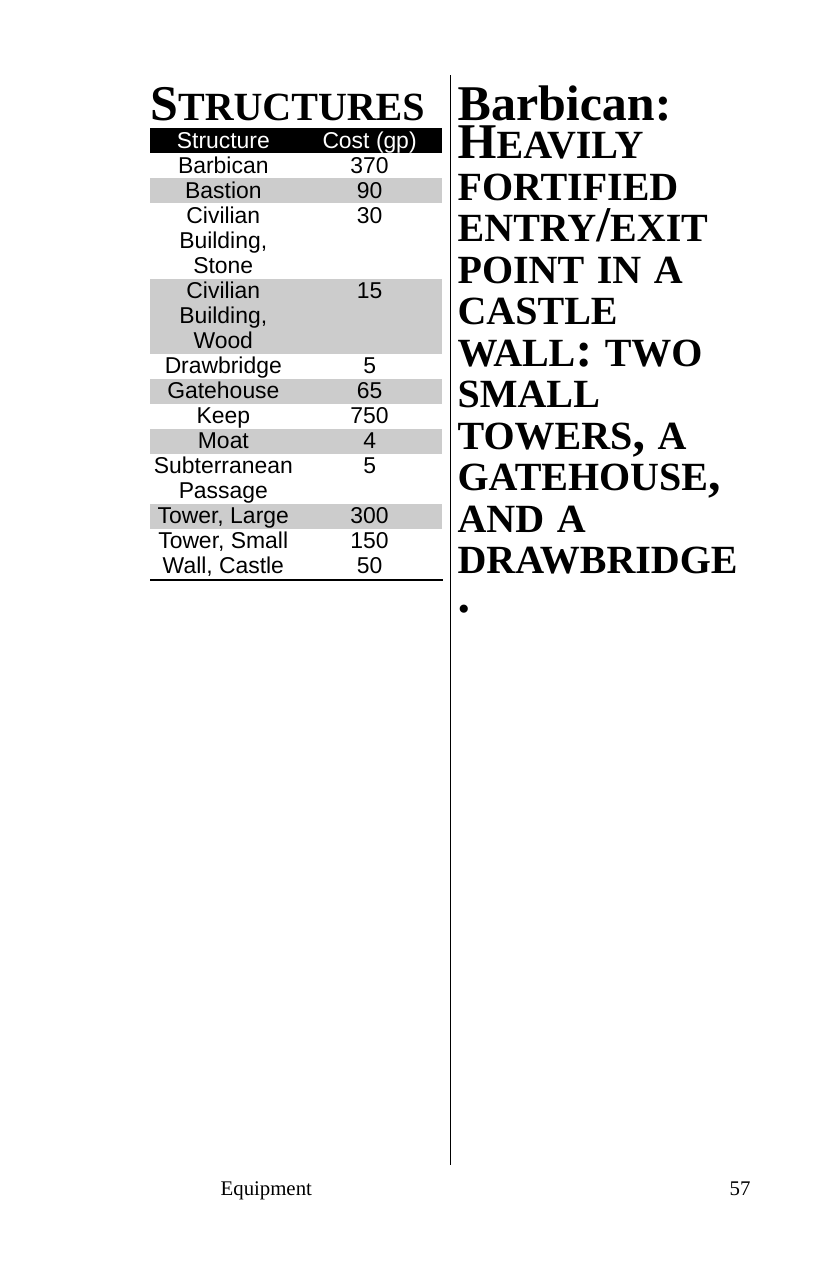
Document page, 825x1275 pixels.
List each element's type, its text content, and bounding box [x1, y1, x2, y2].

table_cell 5 [296, 454, 442, 504]
table_cell 4 [296, 429, 442, 454]
table_cell 90 [296, 178, 442, 203]
table_cell Subterranean Passage [150, 454, 296, 504]
table_cell Bastion [150, 178, 296, 203]
table_cell 750 [296, 404, 442, 429]
table_cell Civilian Building, Stone [150, 203, 296, 278]
table_cell Wall, Castle [150, 554, 296, 579]
table_cell 5 [296, 354, 442, 379]
table_cell 150 [296, 529, 442, 554]
table_cell Moat [150, 429, 296, 454]
table_cell Drawbridge [150, 354, 296, 379]
table_cell 30 [296, 203, 442, 278]
table_cell Keep [150, 404, 296, 429]
text Barbican: Heavily fortified entry/exit point in a castle wall: two small towers, a gatehouse, and a drawbridge. [457, 87, 750, 624]
table_cell Tower, Large [150, 504, 296, 529]
table_cell 15 [296, 279, 442, 354]
table_cell Tower, Small [150, 529, 296, 554]
table_cell Barbican [150, 153, 296, 178]
table_cell Gatehouse [150, 379, 296, 404]
table_cell 300 [296, 504, 442, 529]
table_header Cost (gp) [296, 128, 442, 153]
table_header Structure [150, 128, 296, 153]
table_cell 50 [296, 554, 442, 579]
table_cell Civilian Building, Wood [150, 279, 296, 354]
table_cell 65 [296, 379, 442, 404]
table_cell 370 [296, 153, 442, 178]
subtitle Structures [150, 87, 442, 128]
